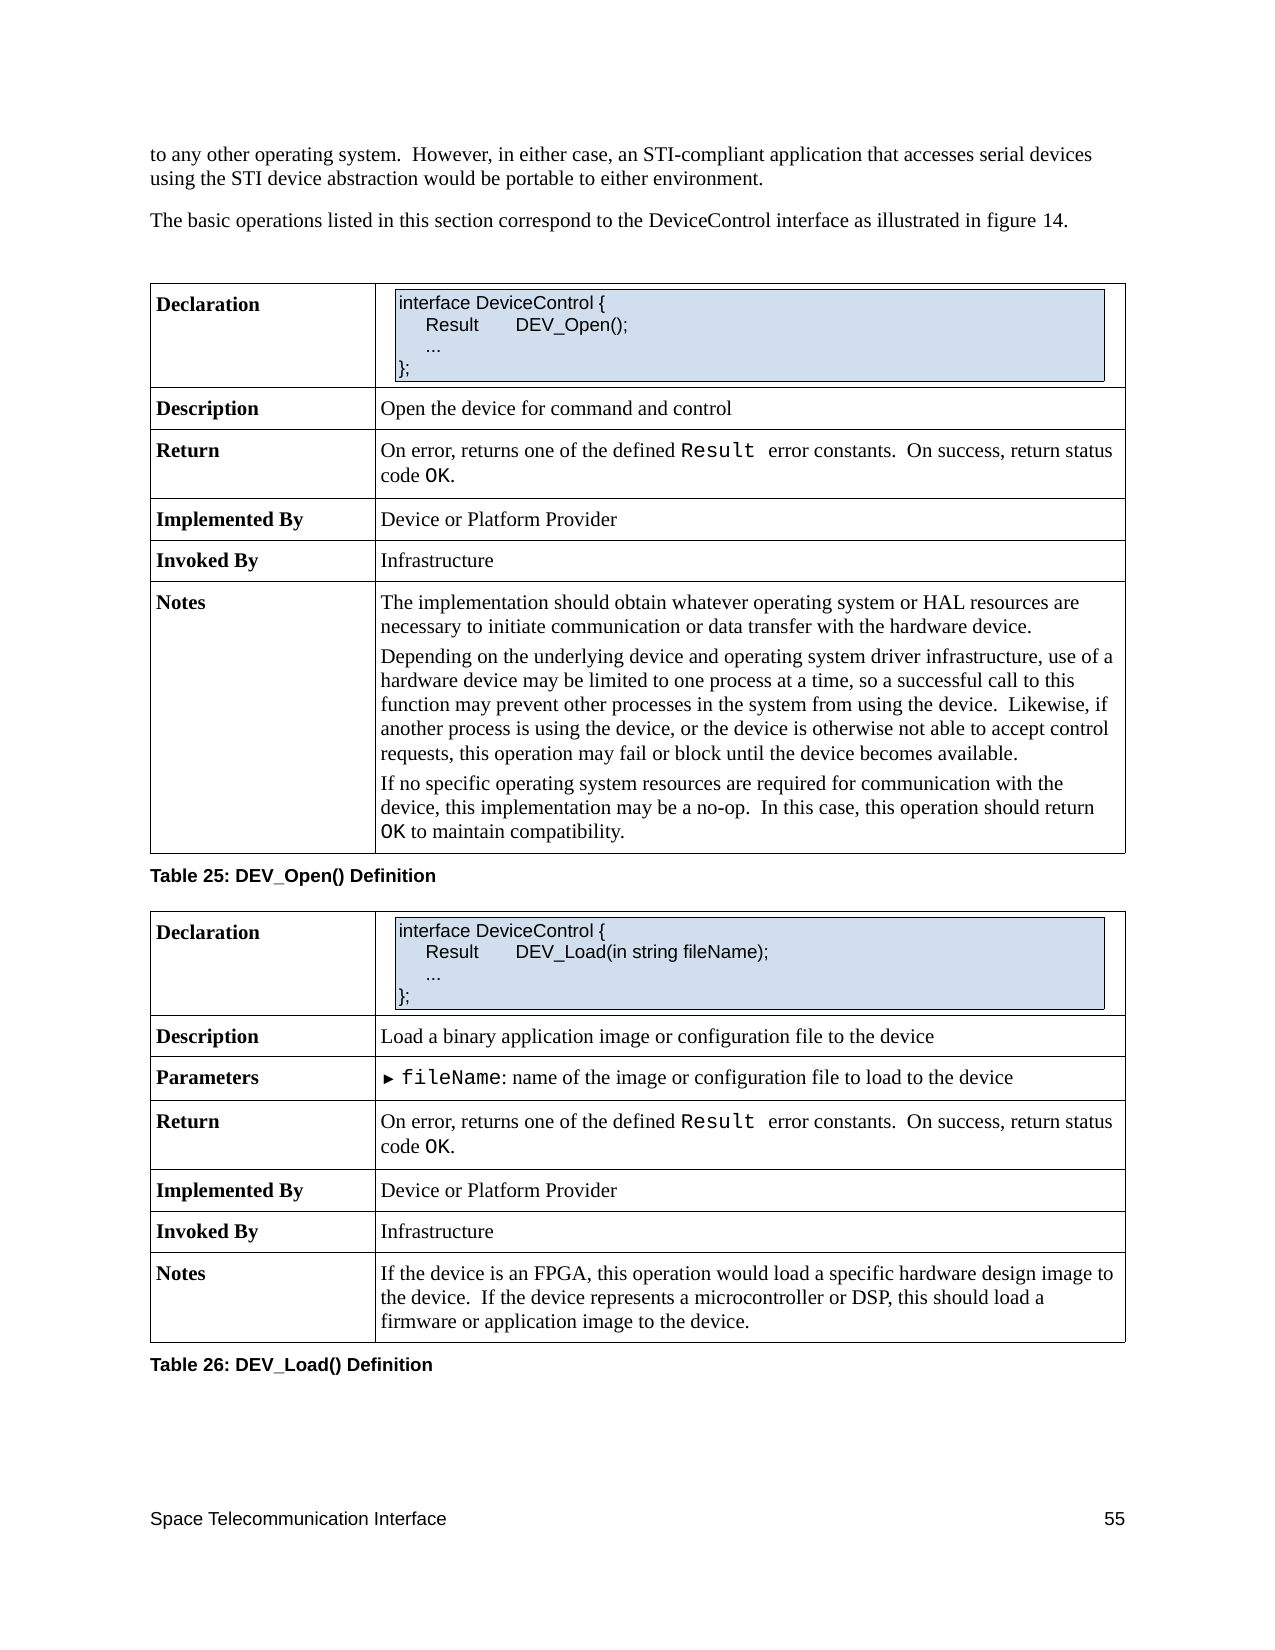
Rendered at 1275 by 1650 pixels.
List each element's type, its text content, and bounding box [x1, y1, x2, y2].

table_cell If the device is an FPGA, this operation would load a specific hardware design image to the device. If the device represents a microcontroller or DSP, this should load a firmware or application image to the device. [376, 1253, 1125, 1342]
table_header Declaration [151, 912, 375, 1015]
table_cell Load a binary application image or configuration file to the device [376, 1016, 1125, 1056]
table_cell Infrastructure [376, 1212, 1125, 1252]
table_cell Invoked By [151, 1212, 375, 1252]
table_cell Return [151, 1101, 375, 1169]
table_cell Notes [151, 582, 375, 853]
text Table 26: DEV_Load() Definition [150, 1354, 1125, 1376]
table_header interface DeviceControl { Result DEV_Open(); ... }; [376, 284, 1125, 387]
table_cell Device or Platform Provider [376, 1170, 1125, 1211]
table_cell On error, returns one of the defined Result error constants. On success, return status code OK. [376, 430, 1125, 498]
table_cell Invoked By [151, 541, 375, 581]
table_cell Device or Platform Provider [376, 499, 1125, 539]
text to any other operating system. However, in either case, an STI-compliant application that accesses serial devices using the STI device abstraction would be portable to either environment. [150, 142, 1125, 190]
table_cell Return [151, 430, 375, 498]
table_cell Implemented By [151, 499, 375, 539]
table_cell Open the device for command and control [376, 388, 1125, 429]
table_cell Description [151, 388, 375, 429]
table_cell The implementation should obtain whatever operating system or HAL resources are necessary to initiate communication or data transfer with the hardware device. Depending on the underlying device and operating system driver infrastructure, use of a hardware device may be limited to one process at a time, so a successful call to this function may prevent other processes in the system from using the device. Likewise, if another process is using the device, or the device is otherwise not able to accept control requests, this operation may fail or block until the device becomes available. If no specific operating system resources are required for communication with the device, this implementation may be a no-op. In this case, this operation should return OK to maintain compatibility. [376, 582, 1125, 853]
table_cell Notes [151, 1253, 375, 1342]
table_cell On error, returns one of the defined Result error constants. On success, return status code OK. [376, 1101, 1125, 1169]
table_cell Description [151, 1016, 375, 1056]
table_header Declaration [151, 284, 375, 387]
text The basic operations listed in this section correspond to the DeviceControl interface as illustrated in figure 14. [150, 208, 1125, 232]
table_cell fileName: name of the image or configuration file to load to the device [376, 1057, 1125, 1100]
table_cell Infrastructure [376, 541, 1125, 581]
table_header interface DeviceControl { Result DEV_Load(in string fileName); ... }; [376, 912, 1125, 1015]
text Table 25: DEV_Open() Definition [150, 865, 1125, 887]
table_cell Implemented By [151, 1170, 375, 1211]
table_cell Parameters [151, 1057, 375, 1100]
